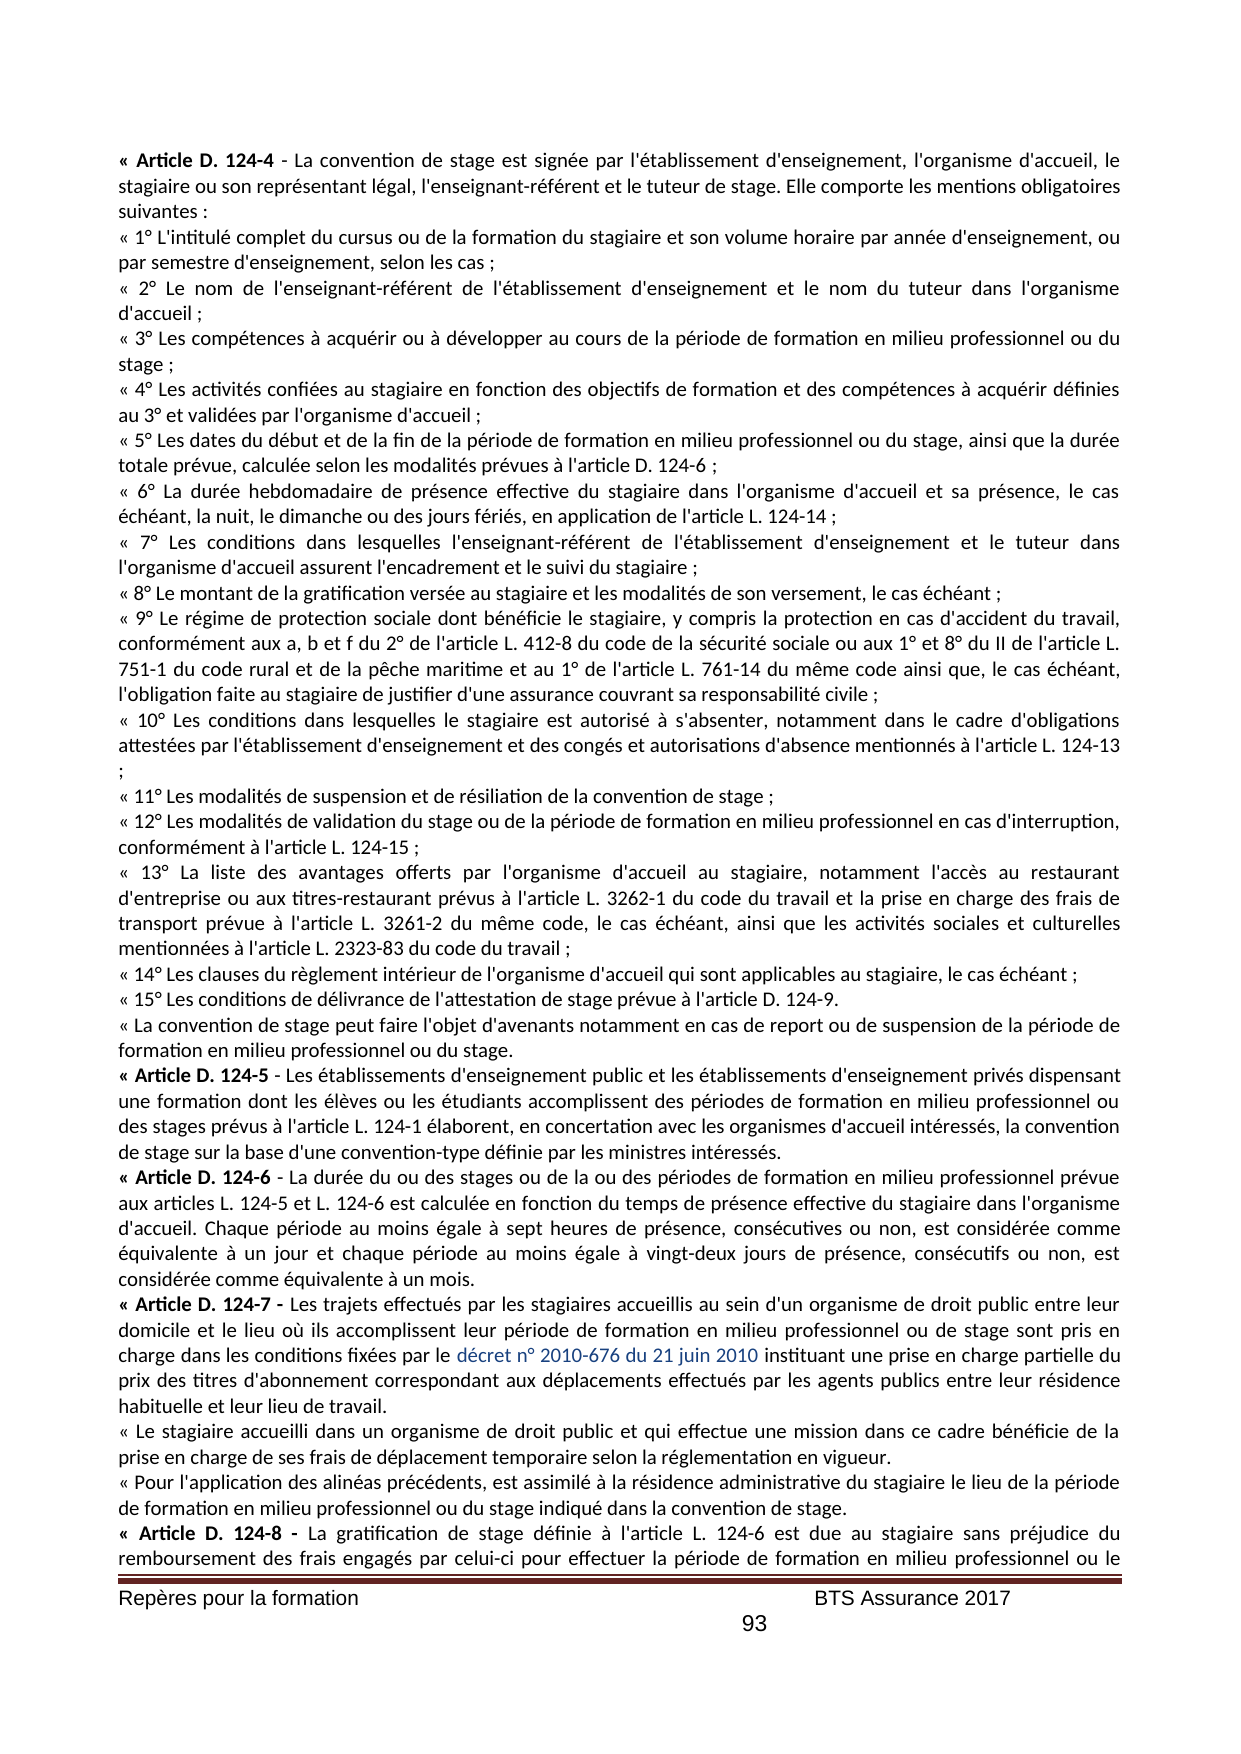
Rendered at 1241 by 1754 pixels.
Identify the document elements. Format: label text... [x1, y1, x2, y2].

text « Article D. 124-8 - La gratification de stage définie à l'article L. 124-6 est due au stagiaire sans préjudice du remboursement des frais engagés par celui-ci pour effectuer la période de formation en milieu professionnel ou le [118, 1520, 1122, 1571]
text « Article D. 124-6 - La durée du ou des stages ou de la ou des périodes de formation en milieu professionnel prévue aux articles L. 124-5 et L. 124-6 est calculée en fonction du temps de présence effective du stagiaire dans l'organisme d'accueil. Chaque période au moins égale à sept heures de présence, consécutives ou non, est considérée comme équivalente à un jour et chaque période au moins égale à vingt-deux jours de présence, consécutifs ou non, est considérée comme équivalente à un mois. [118, 1164, 1122, 1291]
text « 7° Les conditions dans lesquelles l'enseignant-référent de l'établissement d'enseignement et le tuteur dans l'organisme d'accueil assurent l'encadrement et le suivi du stagiaire ; [118, 529, 1122, 580]
text « Article D. 124-4 - La convention de stage est signée par l'établissement d'enseignement, l'organisme d'accueil, le stagiaire ou son représentant légal, l'enseignant-référent et le tuteur de stage. Elle comporte les mentions obligatoires suivantes : [118, 148, 1122, 224]
text « 3° Les compétences à acquérir ou à développer au cours de la période de formation en milieu professionnel ou du stage ; [118, 326, 1122, 376]
text « 15° Les conditions de délivrance de l'attestation de stage prévue à l'article D. 124-9. [118, 986, 1122, 1012]
text « Article D. 124-7 - Les trajets effectués par les stagiaires accueillis au sein d'un organisme de droit public entre leur domicile et le lieu où ils accomplissent leur période de formation en milieu professionnel ou de stage sont pris en charge dans les conditions fixées par le décret n° 2010-676 du 21 juin 2010 instituant une prise en charge partielle du prix des titres d'abonnement correspondant aux déplacements effectués par les agents publics entre leur résidence habituelle et leur lieu de travail. [118, 1291, 1122, 1418]
text « 12° Les modalités de validation du stage ou de la période de formation en milieu professionnel en cas d'interruption, conformément à l'article L. 124-15 ; [118, 808, 1122, 859]
text « 2° Le nom de l'enseignant-référent de l'établissement d'enseignement et le nom du tuteur dans l'organisme d'accueil ; [118, 275, 1122, 326]
text « 13° La liste des avantages offerts par l'organisme d'accueil au stagiaire, notamment l'accès au restaurant d'entreprise ou aux titres-restaurant prévus à l'article L. 3262-1 du code du travail et la prise en charge des frais de transport prévue à l'article L. 3261-2 du même code, le cas échéant, ainsi que les activités sociales et culturelles mentionnées à l'article L. 2323-83 du code du travail ; [118, 859, 1122, 961]
text « Le stagiaire accueilli dans un organisme de droit public et qui effectue une mission dans ce cadre bénéficie de la prise en charge de ses frais de déplacement temporaire selon la réglementation en vigueur. [118, 1418, 1122, 1469]
text « Pour l'application des alinéas précédents, est assimilé à la résidence administrative du stagiaire le lieu de la période de formation en milieu professionnel ou du stage indiqué dans la convention de stage. [118, 1469, 1122, 1520]
text « 10° Les conditions dans lesquelles le stagiaire est autorisé à s'absenter, notamment dans le cadre d'obligations attestées par l'établissement d'enseignement et des congés et autorisations d'absence mentionnés à l'article L. 124-13 ; [118, 707, 1122, 783]
text « 5° Les dates du début et de la fin de la période de formation en milieu professionnel ou du stage, ainsi que la durée totale prévue, calculée selon les modalités prévues à l'article D. 124-6 ; [118, 427, 1122, 478]
text « Article D. 124-5 - Les établissements d'enseignement public et les établissements d'enseignement privés dispensant une formation dont les élèves ou les étudiants accomplissent des périodes de formation en milieu professionnel ou des stages prévus à l'article L. 124-1 élaborent, en concertation avec les organismes d'accueil intéressés, la convention de stage sur la base d'une convention-type définie par les ministres intéressés. [118, 1063, 1122, 1164]
text « 1° L'intitulé complet du cursus ou de la formation du stagiaire et son volume horaire par année d'enseignement, ou par semestre d'enseignement, selon les cas ; [118, 224, 1122, 275]
text « 4° Les activités confiées au stagiaire en fonction des objectifs de formation et des compétences à acquérir définies au 3° et validées par l'organisme d'accueil ; [118, 376, 1122, 427]
text « 14° Les clauses du règlement intérieur de l'organisme d'accueil qui sont applicables au stagiaire, le cas échéant ; [118, 961, 1122, 986]
text « 11° Les modalités de suspension et de résiliation de la convention de stage ; [118, 783, 1122, 808]
text « La convention de stage peut faire l'objet d'avenants notamment en cas de report ou de suspension de la période de formation en milieu professionnel ou du stage. [118, 1012, 1122, 1063]
text « 9° Le régime de protection sociale dont bénéficie le stagiaire, y compris la protection en cas d'accident du travail, conformément aux a, b et f du 2° de l'article L. 412-8 du code de la sécurité sociale ou aux 1° et 8° du II de l'article L. 751-1 du code rural et de la pêche maritime et au 1° de l'article L. 761-14 du même code ainsi que, le cas échéant, l'obligation faite au stagiaire de justifier d'une assurance couvrant sa responsabilité civile ; [118, 605, 1122, 707]
text « 6° La durée hebdomadaire de présence effective du stagiaire dans l'organisme d'accueil et sa présence, le cas échéant, la nuit, le dimanche ou des jours fériés, en application de l'article L. 124-14 ; [118, 478, 1122, 529]
text « 8° Le montant de la gratification versée au stagiaire et les modalités de son versement, le cas échéant ; [118, 580, 1122, 605]
